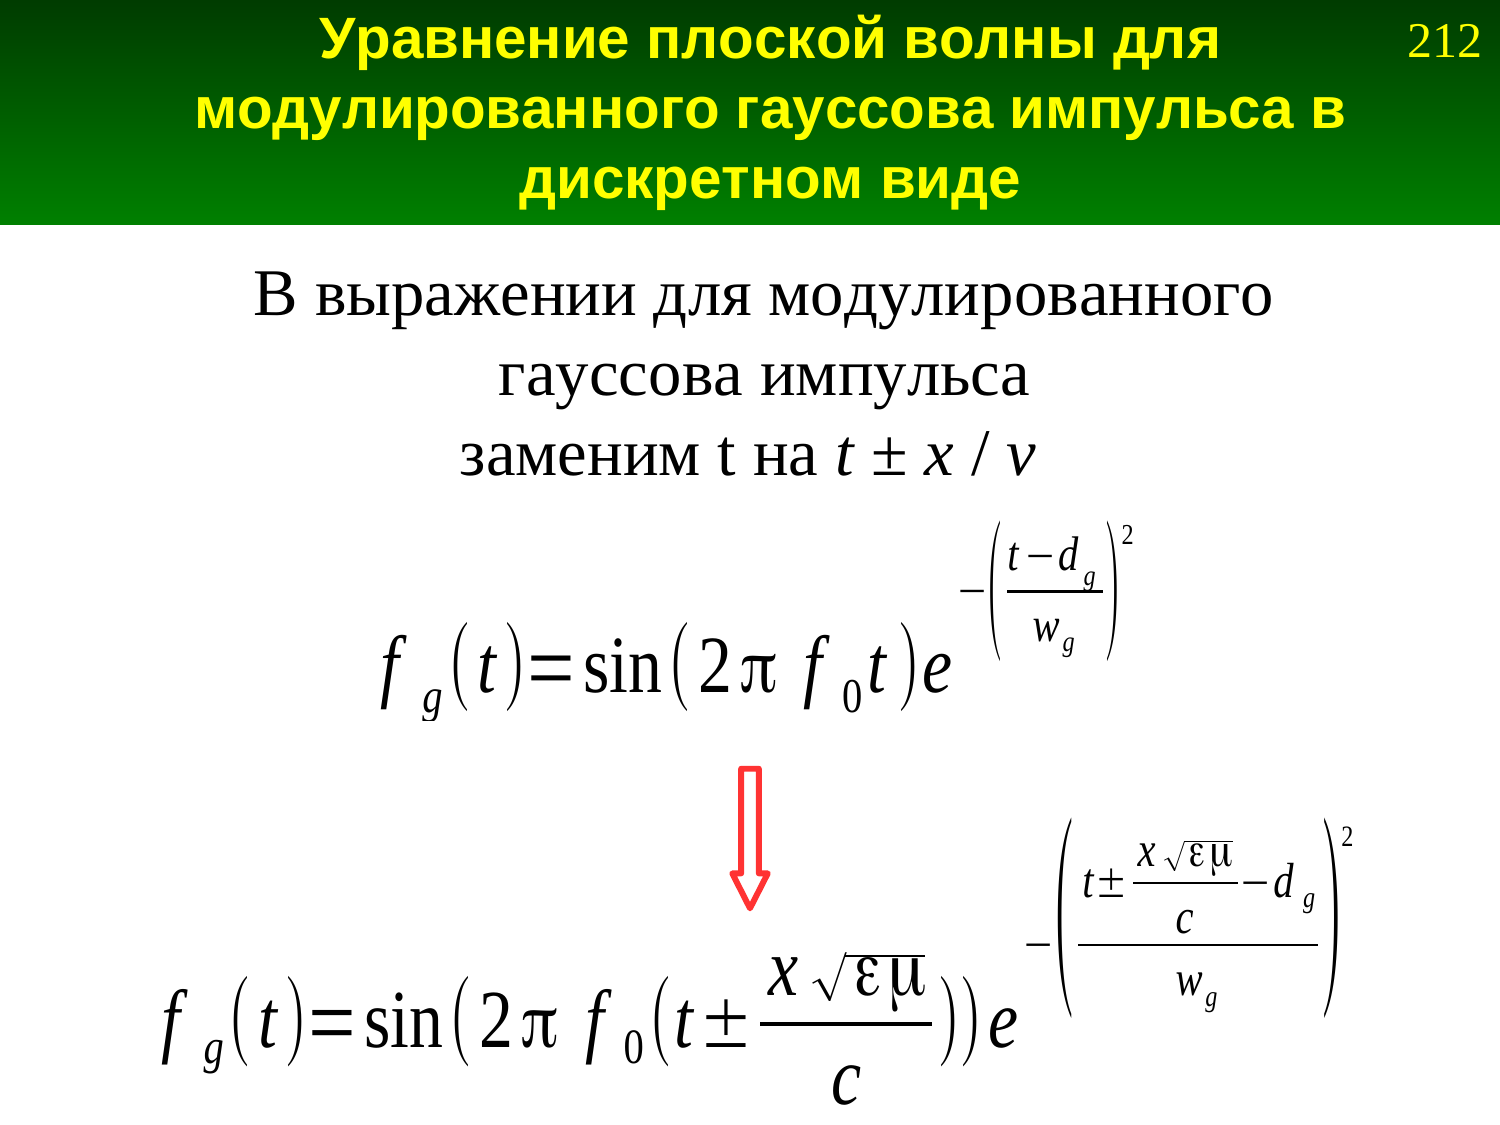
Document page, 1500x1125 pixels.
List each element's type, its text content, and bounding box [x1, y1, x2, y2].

text_box В выражении для модулированного гауссова импульса заменим t на t ± x / v [239, 241, 1291, 497]
chart [131, 814, 1369, 1121]
title Уравнение плоской волны для модулированного гауссова импульса в дискретном виде [100, 0, 1441, 219]
chart [738, 814, 762, 899]
chart [350, 519, 1150, 721]
